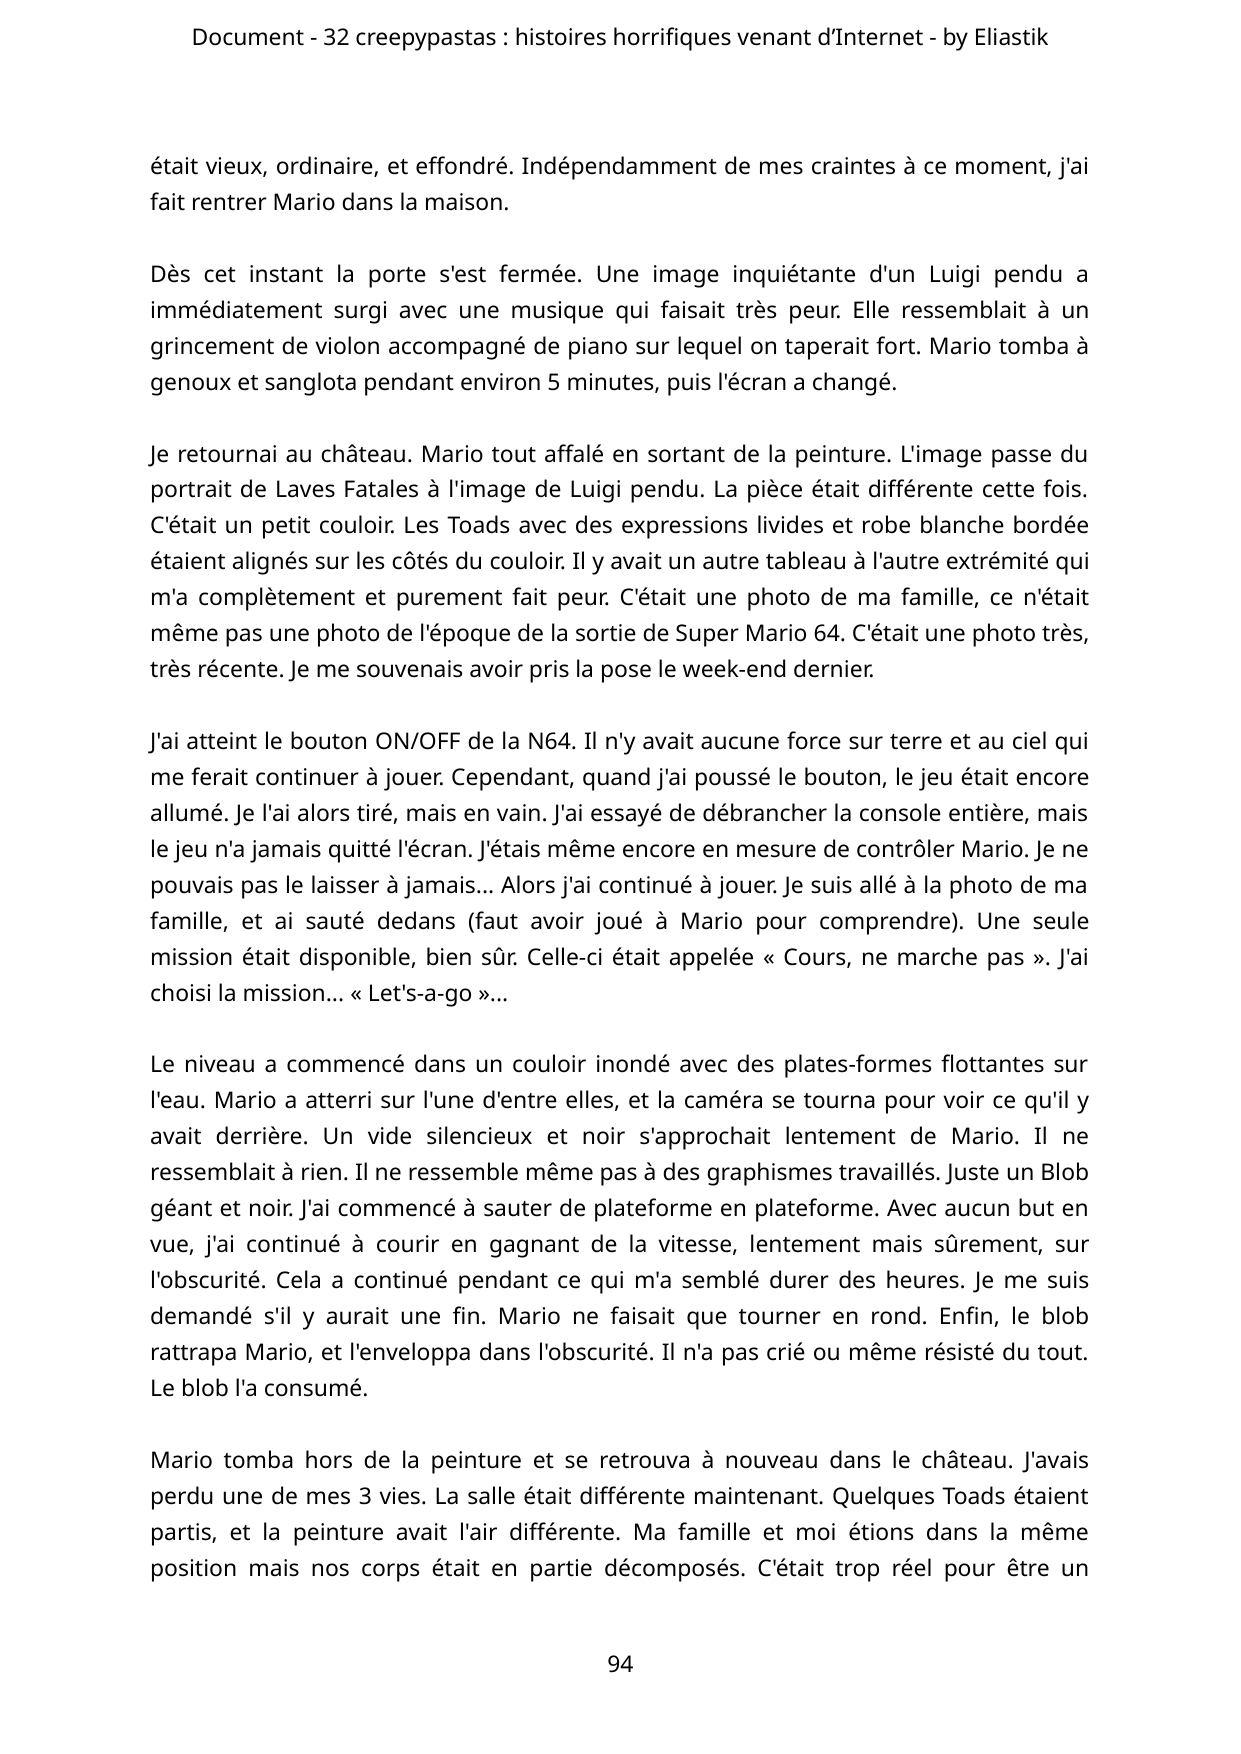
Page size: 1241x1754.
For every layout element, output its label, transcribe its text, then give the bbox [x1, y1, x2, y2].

text J'ai atteint le bouton ON/OFF de la N64. Il n'y avait aucune force sur terre et au ciel qui me ferait continuer à jouer. Cependant, quand j'ai poussé le bouton, le jeu était encore allumé. Je l'ai alors tiré, mais en vain. J'ai essayé de débrancher la console entière, mais le jeu n'a jamais quitté l'écran. J'étais même encore en mesure de contrôler Mario. Je ne pouvais pas le laisser à jamais... Alors j'ai continué à jouer. Je suis allé à la photo de ma famille, et ai sauté dedans (faut avoir joué à Mario pour comprendre). Une seule mission était disponible, bien sûr. Celle-ci était appelée « Cours, ne marche pas ». J'ai choisi la mission... « Let's-a-go »... [150, 725, 1090, 1008]
text Dès cet instant la porte s'est fermée. Une image inquiétante d'un Luigi pendu a immédiatement surgi avec une musique qui faisait très peur. Elle ressemblait à un grincement de violon accompagné de piano sur lequel on taperait fort. Mario tomba à genoux et sanglota pendant environ 5 minutes, puis l'écran a changé. [150, 258, 1090, 397]
text Je retournai au château. Mario tout affalé en sortant de la peinture. L'image passe du portrait de Laves Fatales à l'image de Luigi pendu. La pièce était différente cette fois. C'était un petit couloir. Les Toads avec des expressions livides et robe blanche bordée étaient alignés sur les côtés du couloir. Il y avait un autre tableau à l'autre extrémité qui m'a complètement et purement fait peur. C'était une photo de ma famille, ce n'était même pas une photo de l'époque de la sortie de Super Mario 64. C'était une photo très, très récente. Je me souvenais avoir pris la pose le week-end dernier. [150, 437, 1090, 684]
text Mario tomba hors de la peinture et se retrouva à nouveau dans le château. J'avais perdu une de mes 3 vies. La salle était différente maintenant. Quelques Toads étaient partis, et la peinture avait l'air différente. Ma famille et moi étions dans la même position mais nos corps était en partie décomposés. C'était trop réel pour être un [150, 1444, 1090, 1583]
text Le niveau a commencé dans un couloir inondé avec des plates-formes flottantes sur l'eau. Mario a atterri sur l'une d'entre elles, et la caméra se tourna pour voir ce qu'il y avait derrière. Un vide silencieux et noir s'approchait lentement de Mario. Il ne ressemblait à rien. Il ne ressemble même pas à des graphismes travaillés. Juste un Blob géant et noir. J'ai commencé à sauter de plateforme en plateforme. Avec aucun but en vue, j'ai continué à courir en gagnant de la vitesse, lentement mais sûrement, sur l'obscurité. Cela a continué pendant ce qui m'a semblé durer des heures. Je me suis demandé s'il y aurait une fin. Mario ne faisait que tourner en rond. Enfin, le blob rattrapa Mario, et l'enveloppa dans l'obscurité. Il n'a pas crié ou même résisté du tout. Le blob l'a consumé. [150, 1048, 1090, 1403]
text était vieux, ordinaire, et effondré. Indépendamment de mes craintes à ce moment, j'ai fait rentrer Mario dans la maison. [150, 150, 1090, 217]
